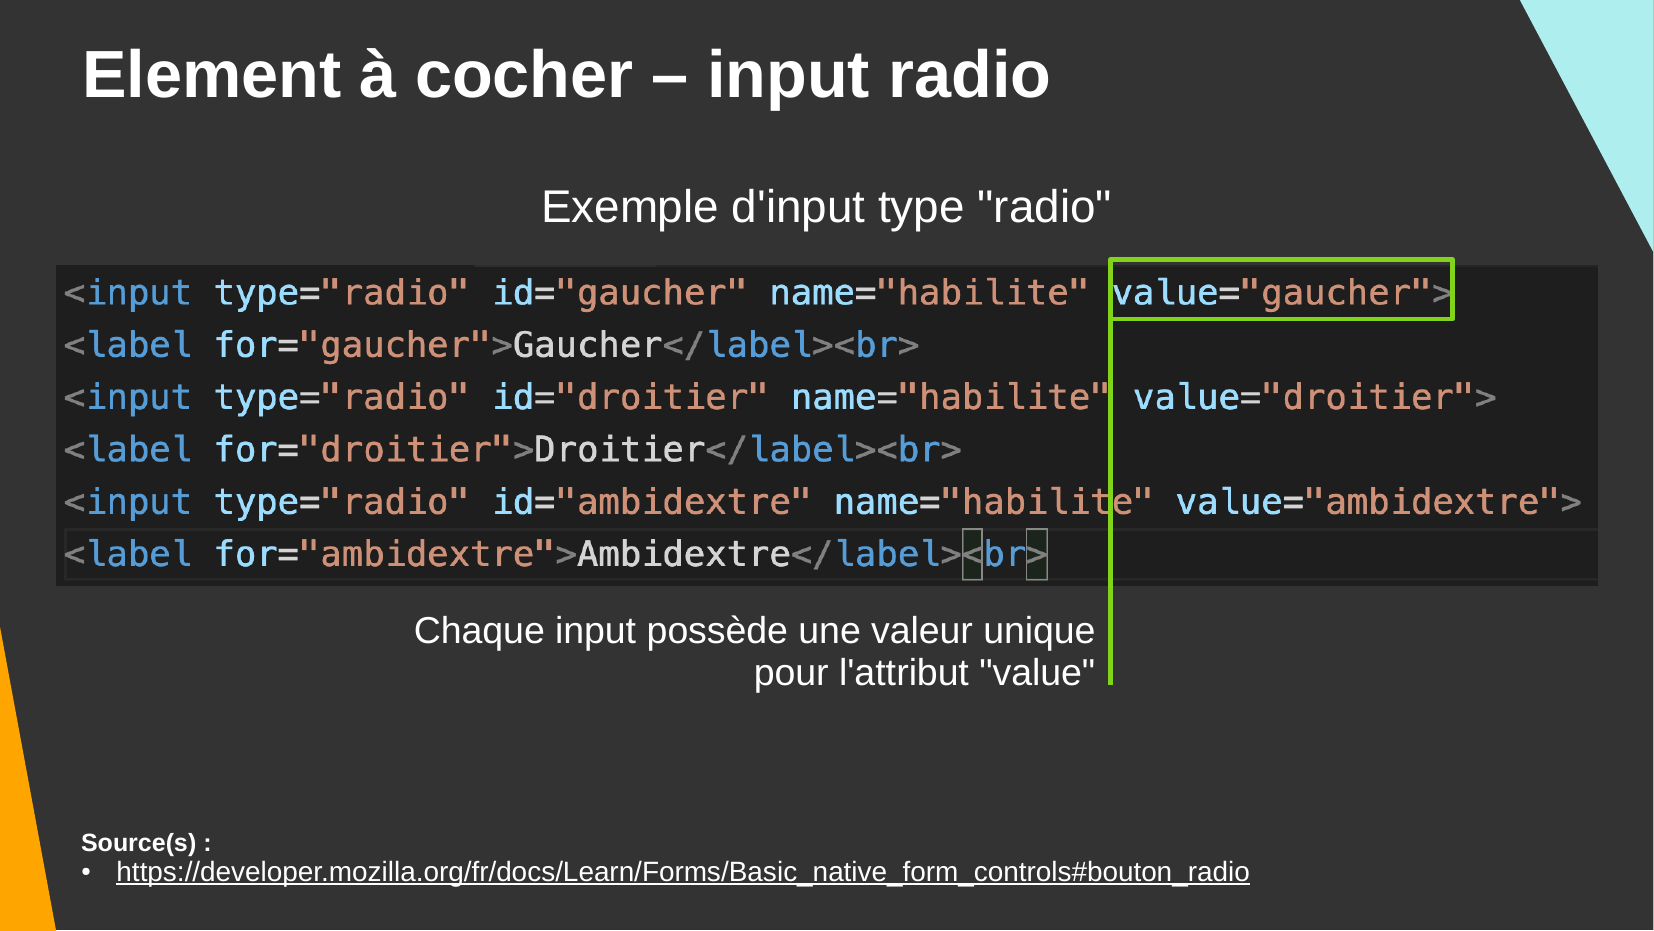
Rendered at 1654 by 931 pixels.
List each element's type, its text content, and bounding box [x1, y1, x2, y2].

text_box Chaque input possède une valeur unique pour l'attribut "value" [330, 602, 1111, 702]
picture [1113, 265, 1598, 586]
picture [1113, 265, 1450, 317]
picture [56, 265, 1108, 586]
text_box Source(s) : https://developer.mozilla.org/fr/docs/Learn/Forms/Basic_native_form_controls#bouton_radio [66, 821, 1552, 896]
text_box [1519, 0, 1654, 254]
title Element à cocher – input radio [82, 37, 1571, 114]
title Exemple d'input type "radio" [126, 180, 1527, 233]
text_box [0, 626, 57, 931]
